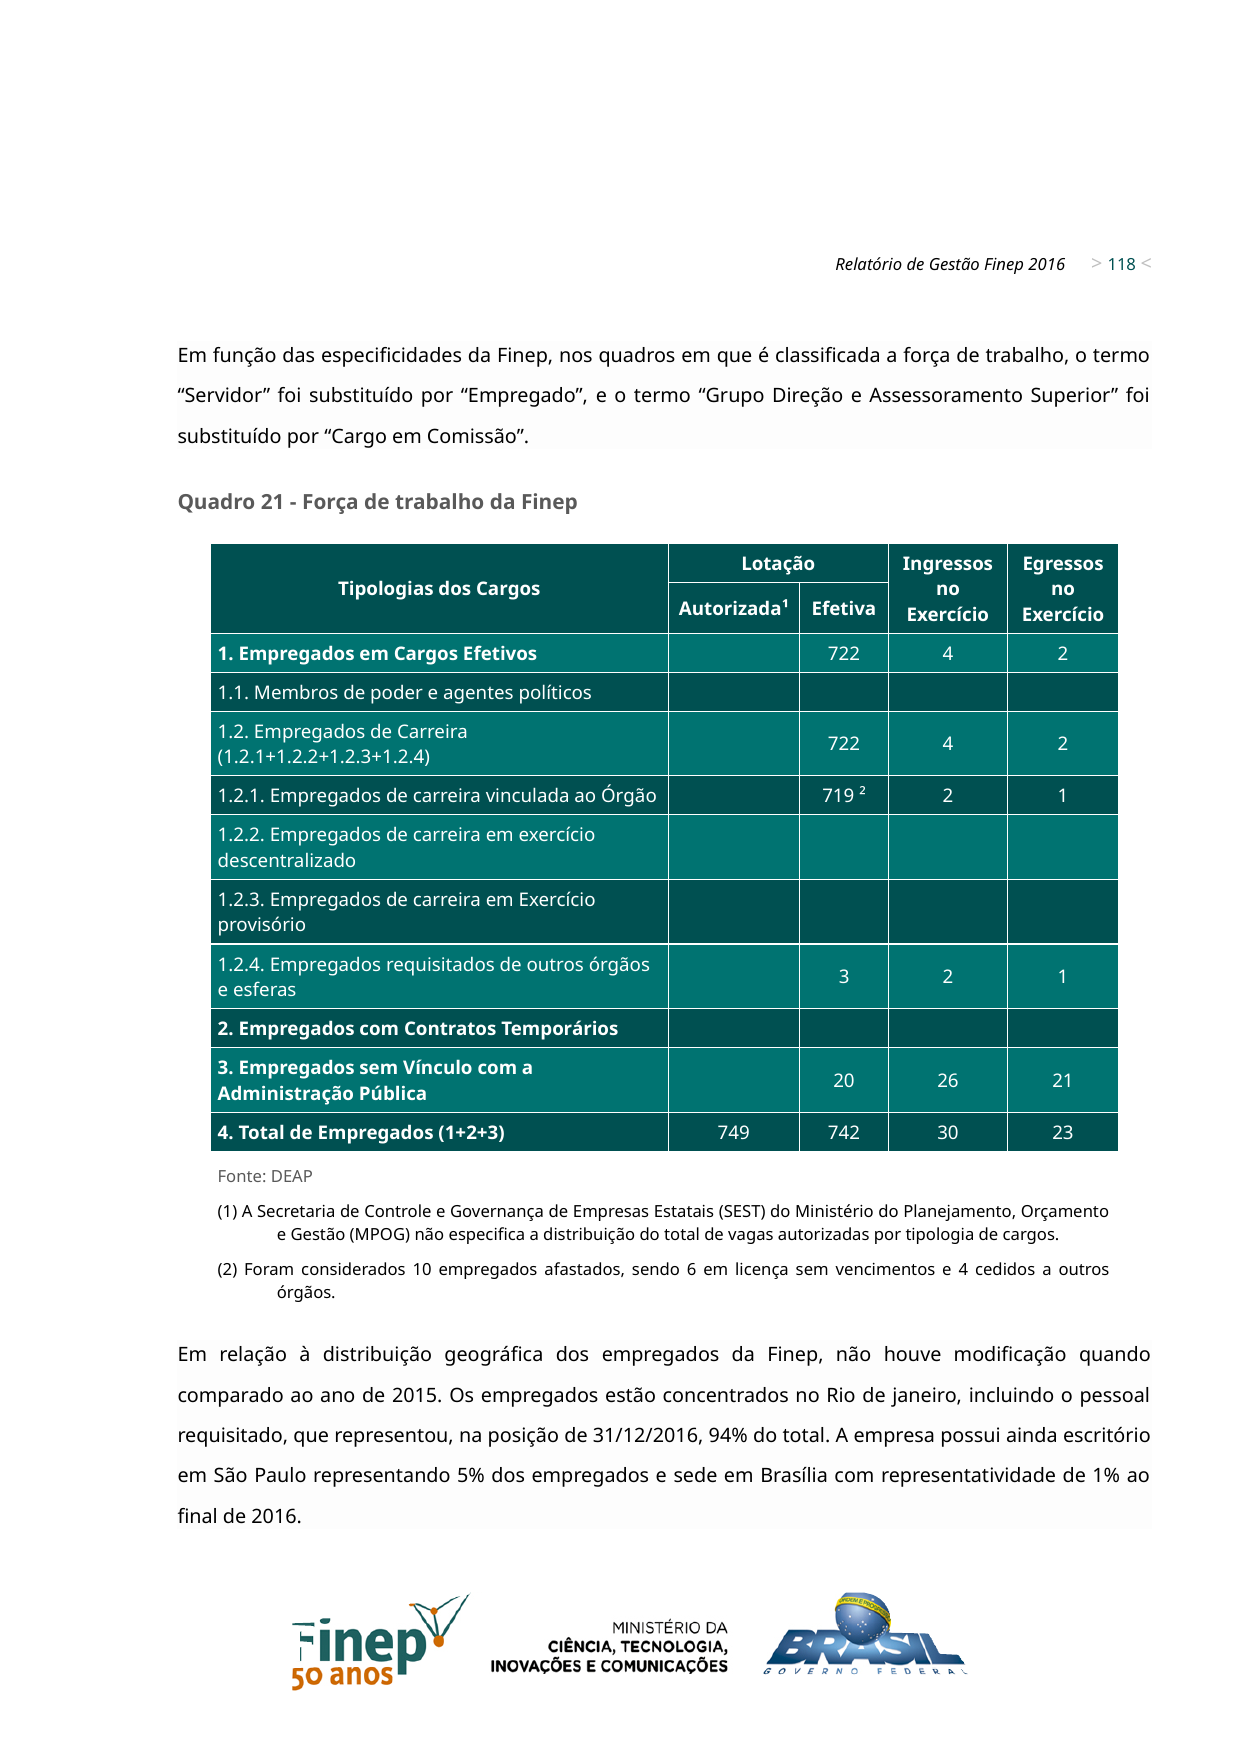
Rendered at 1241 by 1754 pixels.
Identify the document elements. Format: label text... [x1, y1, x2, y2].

table_cell 749 [669, 1113, 799, 1151]
text Em relação à distribuição geográfica dos empregados da Finep, não houve modificação quando comparado ao ano de 2015. Os empregados estão concentrados no Rio de janeiro, incluindo o pessoal requisitado, que representou, na posição de 31/12/2016, 94% do total. A empresa possui ainda escritório em São Paulo representando 5% dos empregados e sede em Brasília com representatividade de 1% ao final de 2016. [177, 1340, 1152, 1529]
table_cell 1.1. Membros de poder e agentes políticos [211, 673, 668, 711]
table_cell 21 [1008, 1048, 1118, 1112]
table_cell [889, 1009, 1007, 1047]
table_cell 742 [800, 1113, 888, 1151]
text Quadro 21 - Força de trabalho da Finep [177, 487, 1152, 516]
table_cell 30 [889, 1113, 1007, 1151]
table_cell [799, 1152, 888, 1187]
table_cell [1008, 673, 1118, 711]
table_cell [669, 776, 799, 814]
table_cell 722 [800, 634, 888, 672]
table_header Egressos no Exercício [1008, 544, 1118, 633]
table_cell 2. Empregados com Contratos Temporários [211, 1009, 668, 1047]
table_header Tipologias dos Cargos [211, 544, 668, 633]
table_cell [669, 880, 799, 943]
table_cell [800, 880, 888, 943]
table_cell [889, 673, 1007, 711]
table_cell 4 [889, 712, 1007, 775]
table_cell 4. Total de Empregados (1+2+3) [211, 1113, 668, 1151]
table_cell [889, 880, 1007, 943]
table_cell 1.2.3. Empregados de carreira em Exercício provisório [211, 880, 668, 943]
table_cell Efetiva [800, 583, 888, 633]
table_cell [668, 1152, 799, 1187]
table_cell 719 ² [800, 776, 888, 814]
table_cell [669, 634, 799, 672]
table_cell 1 [1008, 776, 1118, 814]
table_cell 1. Empregados em Cargos Efetivos [211, 634, 668, 672]
table_cell 23 [1008, 1113, 1118, 1151]
table_cell Fonte: DEAP [210, 1152, 668, 1187]
table_cell [1008, 880, 1118, 943]
table_header Lotação [669, 544, 888, 582]
table_cell [669, 673, 799, 711]
table_cell 1.2.4. Empregados requisitados de outros órgãos e esferas [211, 945, 668, 1008]
table_cell [669, 712, 799, 775]
table_header Ingressos no Exercício [889, 544, 1007, 633]
table_cell 4 [889, 634, 1007, 672]
table_cell 2 [889, 945, 1007, 1008]
table_cell 1 [1008, 945, 1118, 1008]
table_cell 1.2.2. Empregados de carreira em exercício descentralizado [211, 815, 668, 879]
table_cell Autorizada¹ [669, 583, 799, 633]
table_cell 26 [889, 1048, 1007, 1112]
table_cell [669, 945, 799, 1008]
table_cell [1008, 1009, 1118, 1047]
table_cell 3. Empregados sem Vínculo com a Administração Pública [211, 1048, 668, 1112]
table_cell [1008, 815, 1118, 879]
table_cell [888, 1152, 1007, 1187]
table_cell [800, 673, 888, 711]
table_cell [889, 815, 1007, 879]
text Em função das especificidades da Finep, nos quadros em que é classificada a força de trabalho, o termo “Servidor” foi substituído por “Empregado”, e o termo “Grupo Direção e Assessoramento Superior” foi substituído por “Cargo em Comissão”. [177, 341, 1152, 449]
table_cell 2 [889, 776, 1007, 814]
table_cell [800, 815, 888, 879]
table_cell (1) A Secretaria de Controle e Governança de Empresas Estatais (SEST) do Ministério do Planejamento, Orçamento e Gestão (MPOG) não especifica a distribuição do total de vagas autorizadas por tipologia de cargos. (2) Foram considerados 10 empregados afastados, sendo 6 em licença sem vencimentos e 4 cedidos a outros órgãos. [210, 1187, 1118, 1328]
table_cell 3 [800, 945, 888, 1008]
table_cell 2 [1008, 634, 1118, 672]
table_cell 1.2.1. Empregados de carreira vinculada ao Órgão [211, 776, 668, 814]
table_cell 722 [800, 712, 888, 775]
table_cell [669, 1009, 799, 1047]
table_cell 1.2. Empregados de Carreira (1.2.1+1.2.2+1.2.3+1.2.4) [211, 712, 668, 775]
table_cell [669, 1048, 799, 1112]
table_cell [669, 815, 799, 879]
table_cell [1007, 1152, 1118, 1187]
table_cell [800, 1009, 888, 1047]
table_cell 2 [1008, 712, 1118, 775]
table_cell 20 [800, 1048, 888, 1112]
